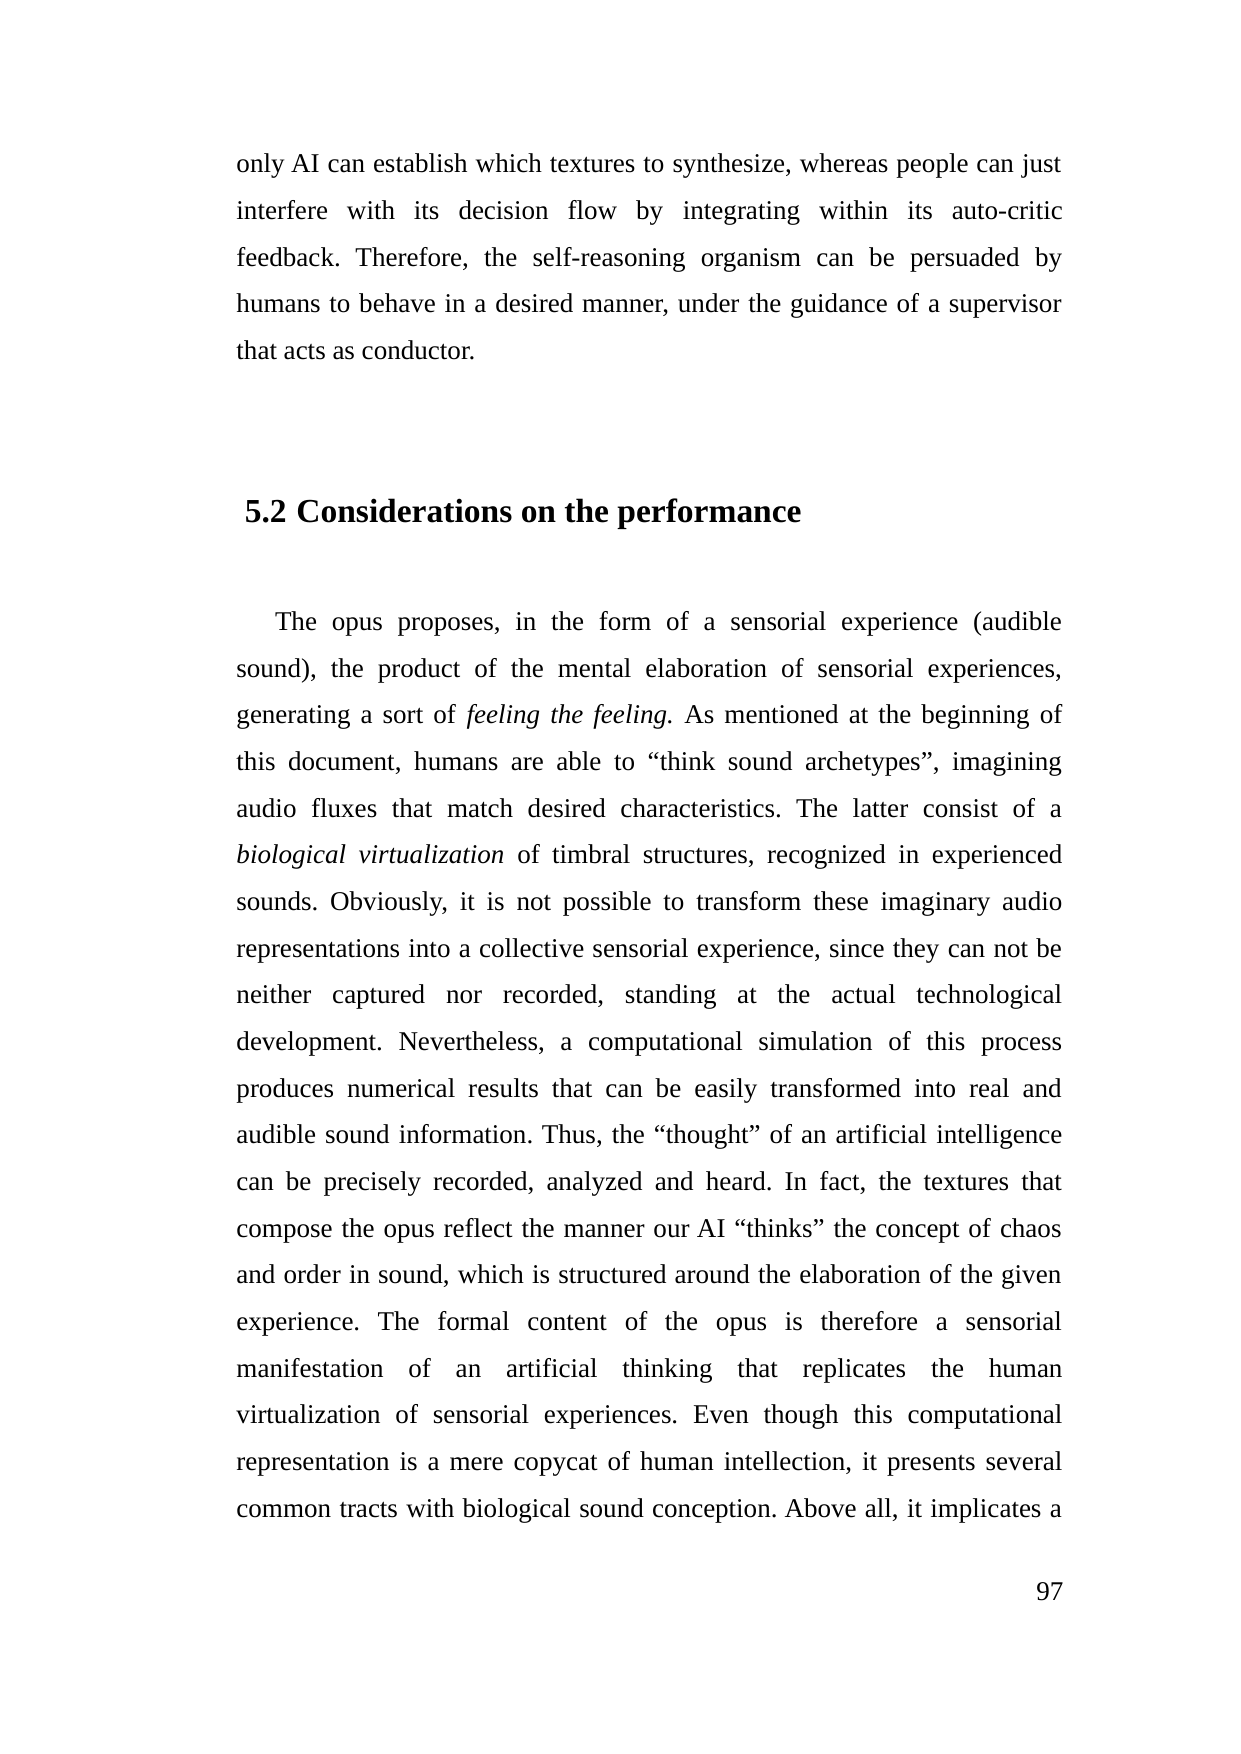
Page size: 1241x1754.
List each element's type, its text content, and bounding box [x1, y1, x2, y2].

text only AI can establish which textures to synthesize, whereas people can just interfere with its decision flow by integrating within its auto-critic feedback. Therefore, the self-reasoning organism can be persuaded by humans to behave in a desired manner, under the guidance of a supervisor that acts as conductor. [236, 148, 1063, 365]
text The opus proposes, in the form of a sensorial experience (audible sound), the product of the mental elaboration of sensorial experiences, generating a sort of feeling the feeling. As mentioned at the beginning of this document, humans are able to “think sound archetypes”, imagining audio fluxes that match desired characteristics. The latter consist of a biological virtualization of timbral structures, recognized in experienced sounds. Obviously, it is not possible to transform these imaginary audio representations into a collective sensorial experience, since they can not be neither captured nor recorded, standing at the actual technological development. Nevertheless, a computational simulation of this process produces numerical results that can be easily transformed into real and audible sound information. Thus, the “thought” of an artificial intelligence can be precisely recorded, analyzed and heard. In fact, the textures that compose the opus reflect the manner our AI “thinks” the concept of chaos and order in sound, which is structured around the elaboration of the given experience. The formal content of the opus is therefore a sensorial manifestation of an artificial thinking that replicates the human virtualization of sensorial experiences. Even though this computational representation is a mere copycat of human intellection, it presents several common tracts with biological sound conception. Above all, it implicates a [236, 605, 1063, 1523]
subtitle Considerations on the performance [236, 492, 1063, 530]
